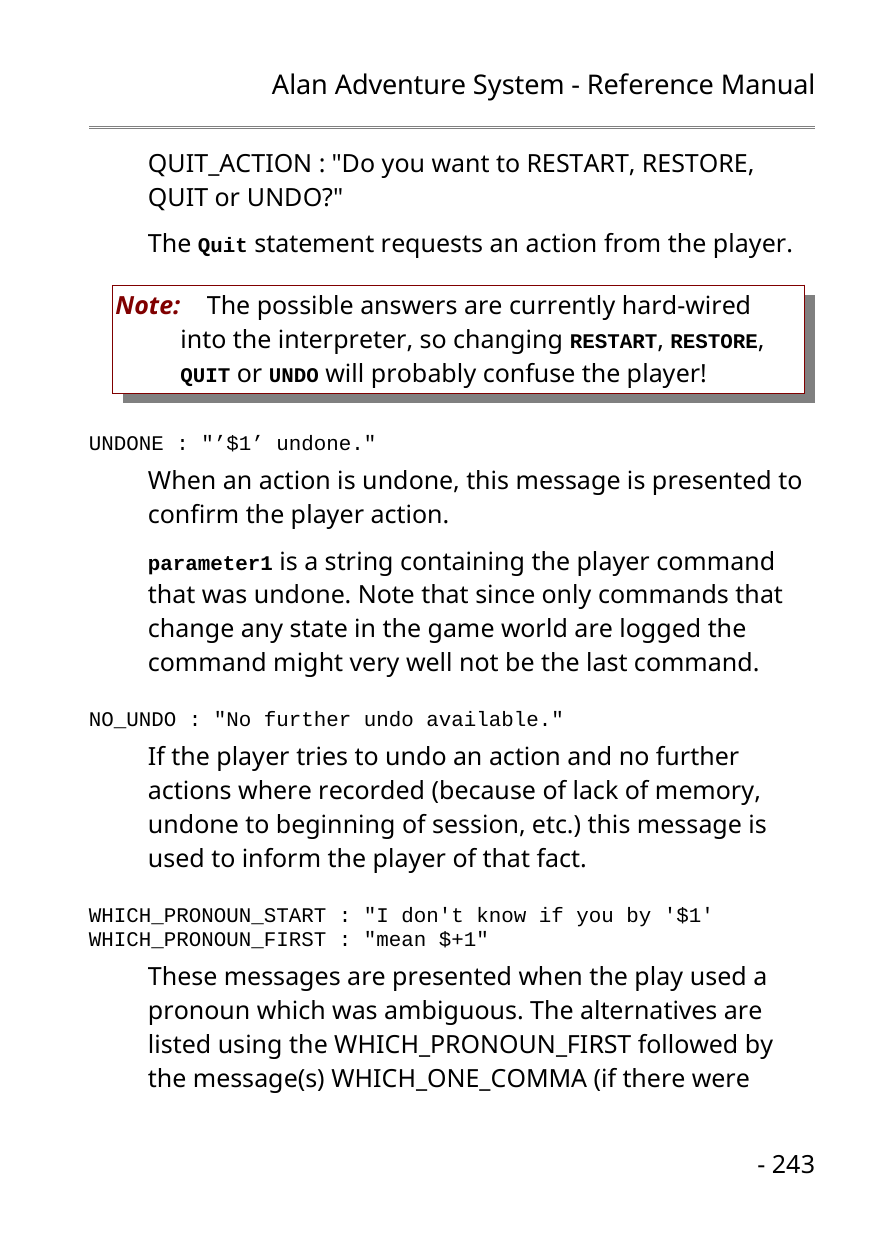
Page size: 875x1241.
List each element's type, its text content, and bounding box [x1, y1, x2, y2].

text UNDONE : "’$1’ undone." [88, 433, 815, 457]
text parameter1 is a string containing the player command that was undone. Note that since only commands that change any state in the game world are logged the command might very well not be the last command. [148, 543, 815, 679]
text When an action is undone, this message is presented to confirm the player action. [148, 463, 815, 531]
text These messages are presented when the play used a pronoun which was ambiguous. The alternatives are listed using the WHICH_PRONOUN_FIRST followed by the message(s) WHICH_ONE_COMMA (if there were [148, 959, 815, 1095]
text NO_UNDO : "No further undo available." [88, 709, 815, 733]
list The possible answers are currently hard-wired into the in­terpreter, so changing RESTART, RESTORE, QUIT or UNDO will prob­ably confuse the player! [113, 286, 804, 392]
text WHICH_PRONOUN_START : "I don't know if you by '$1' WHICH_PRONOUN_FIRST : "mean $+1" [88, 905, 815, 953]
text If the player tries to undo an action and no further actions where recorded (because of lack of memory, undone to beginning of session, etc.) this message is used to inform the player of that fact. [148, 739, 815, 875]
text QUIT_ACTION : "Do you want to RESTART, RESTORE, QUIT or UNDO?" [148, 146, 815, 213]
text The Quit statement requests an action from the player. [148, 226, 815, 260]
